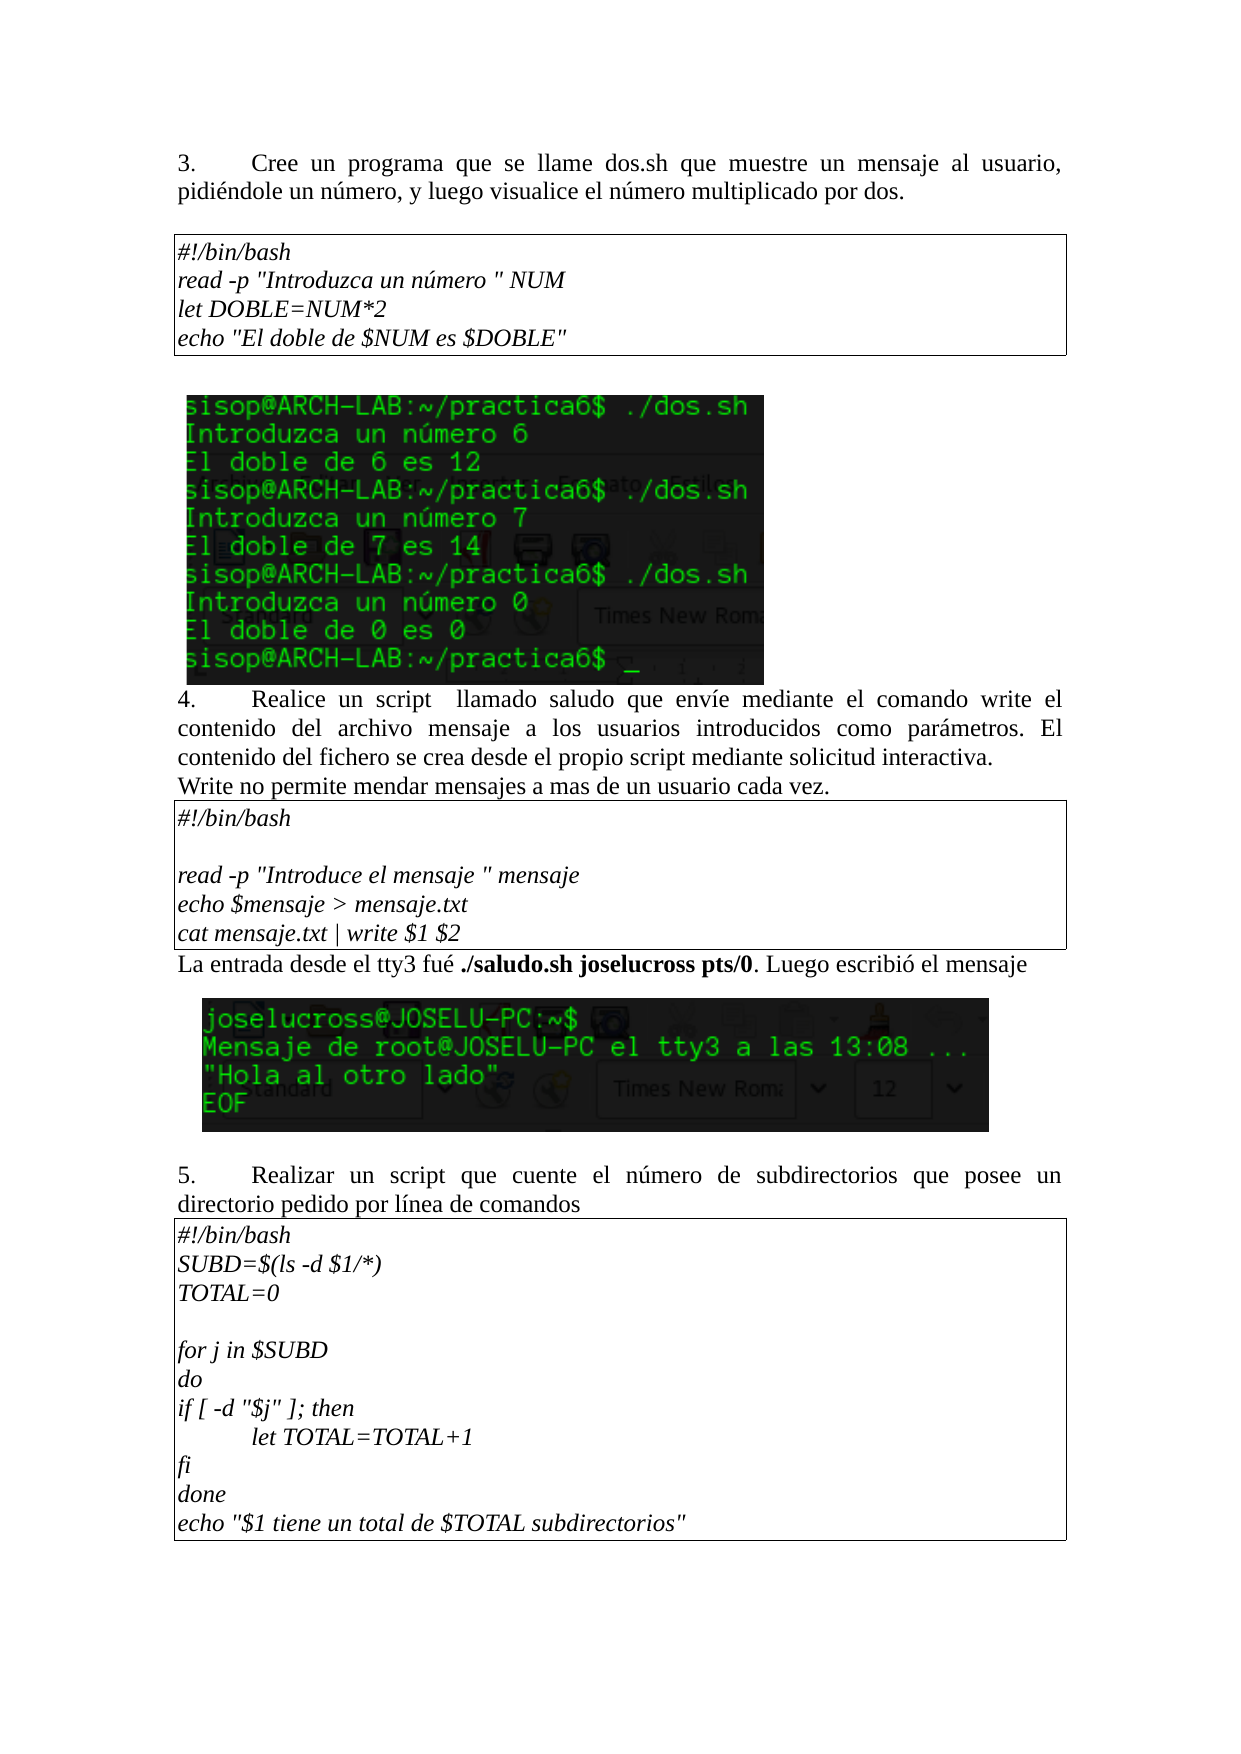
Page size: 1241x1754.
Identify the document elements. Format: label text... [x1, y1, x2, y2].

list Realice un script llamado saludo que envíe mediante el comando write el contenido del archivo mensaje a los usuarios introducidos como parámetros. El contenido del fichero se crea desde el propio script mediante solicitud interactiva. [177, 384, 1063, 771]
list Cree un programa que se llame dos.sh que muestre un mensaje al usuario, pidiéndole un número, y luego visualice el número multiplicado por dos. [177, 148, 1063, 205]
list #!/bin/bash read -p "Introduce el mensaje " mensaje echo $mensaje > mensaje.txt cat mensaje.txt | write $1 $2 [175, 801, 1066, 949]
text La entrada desde el tty3 fué ./saludo.sh joselucross pts/0. Luego escribió el mensaje [177, 950, 1063, 978]
picture [186, 395, 764, 685]
picture [202, 998, 989, 1132]
list Write no permite mendar mensajes a mas de un usuario cada vez. [177, 771, 1063, 799]
list #!/bin/bash read -p "Introduzca un número " NUM let DOBLE=NUM*2 echo "El doble de $NUM es $DOBLE" [175, 235, 1066, 355]
text #!/bin/bash SUBD=$(ls -d $1/*) TOTAL=0 for j in $SUBD do if [ -d "$j" ]; then let TOTAL=TOTAL+1 fi done echo "$1 tiene un total de $TOTAL subdirectorios" [175, 1219, 1066, 1540]
list Realizar un script que cuente el número de subdirectorios que posee un directorio pedido por línea de comandos [177, 1160, 1063, 1218]
